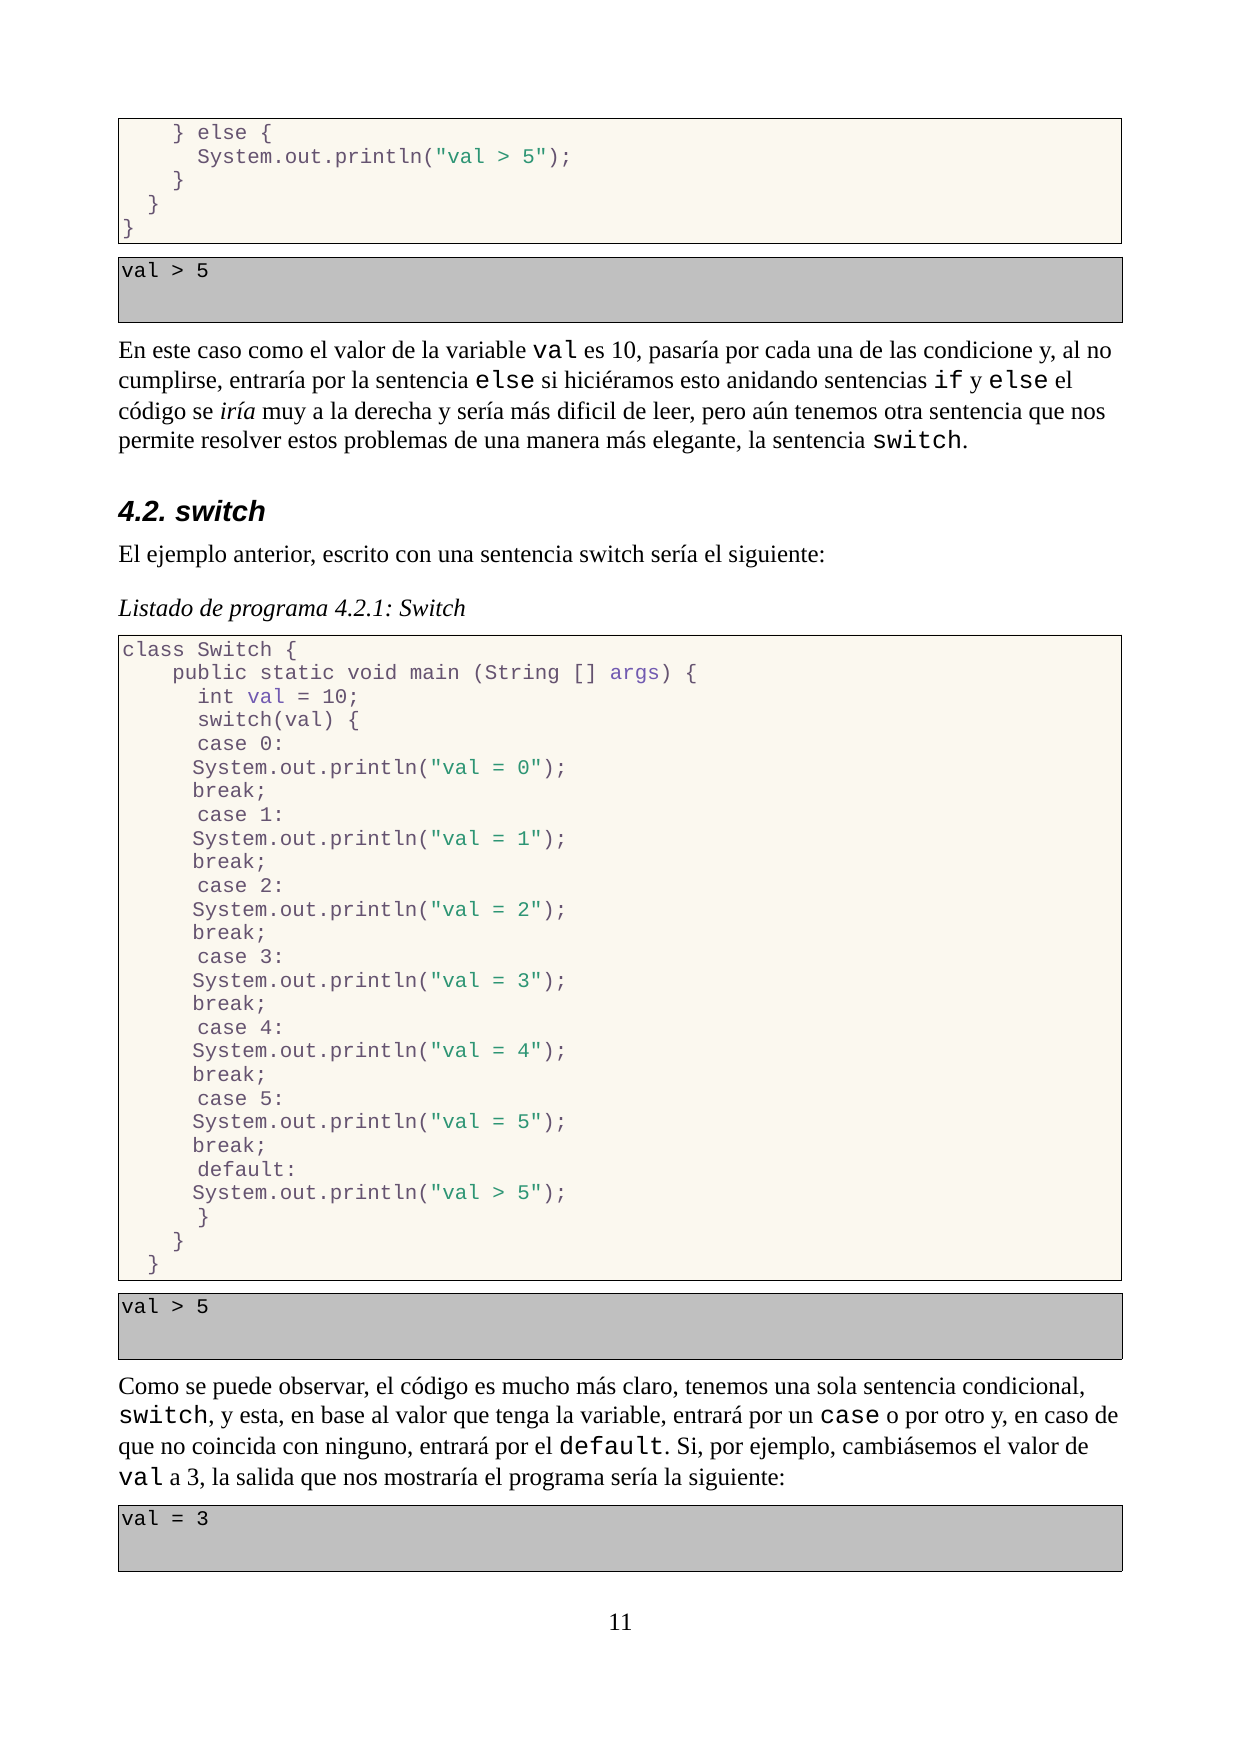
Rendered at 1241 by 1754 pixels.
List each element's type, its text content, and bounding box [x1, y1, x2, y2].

list Listado de programa 4.2.1: Switch [118, 593, 1122, 622]
text System.out.println("val = 3"); [119, 966, 1121, 989]
text break; [119, 1060, 1121, 1084]
text System.out.println("val > 5"); [119, 1178, 1121, 1202]
text case 5: [119, 1084, 1121, 1107]
text class Switch { [119, 636, 1121, 658]
text break; [119, 989, 1121, 1013]
text val > 5 [119, 1294, 1122, 1320]
text break; [119, 918, 1121, 942]
text El ejemplo anterior, escrito con una sentencia switch sería el siguiente: [118, 539, 1122, 568]
text En este caso como el valor de la variable val es 10, pasaría por cada una de las condicione y, al no cumplirse, entraría por la sentencia else si hiciéramos esto anidando sentencias if y else el código se iría muy a la derecha y sería más dificil de leer, pero aún tenemos otra sentencia que nos permite resolver estos problemas de una manera más elegante, la sentencia switch. [118, 335, 1122, 456]
text Como se puede observar, el código es mucho más claro, tenemos una sola sentencia condicional, switch, y esta, en base al valor que tenga la variable, entrará por un case o por otro y, en caso de que no coincida con ninguno, entrará por el default. Si, por ejemplo, cambiásemos el valor de val a 3, la salida que nos mostraría el programa sería la siguiente: [118, 1371, 1122, 1493]
text System.out.println("val > 5"); [119, 142, 1121, 165]
text System.out.println("val = 5"); [119, 1107, 1121, 1131]
text System.out.println("val = 1"); [119, 824, 1121, 847]
text case 1: [119, 800, 1121, 824]
text } [119, 189, 1121, 213]
text int val = 10; [119, 682, 1121, 706]
text } [119, 213, 1121, 243]
text } [119, 1202, 1121, 1226]
text default: [119, 1155, 1121, 1178]
text break; [119, 1131, 1121, 1155]
text break; [119, 847, 1121, 871]
text case 0: [119, 729, 1121, 753]
text } [119, 1249, 1121, 1280]
text public static void main (String [] args) { [119, 658, 1121, 682]
text } [119, 1226, 1121, 1249]
text case 4: [119, 1013, 1121, 1037]
text System.out.println("val = 4"); [119, 1037, 1121, 1060]
text case 3: [119, 942, 1121, 966]
text val > 5 [119, 258, 1122, 283]
subtitle switch [118, 493, 1122, 527]
text switch(val) { [119, 706, 1121, 729]
text break; [119, 776, 1121, 800]
text } else { [119, 119, 1121, 142]
text System.out.println("val = 0"); [119, 753, 1121, 776]
text System.out.println("val = 2"); [119, 895, 1121, 918]
text val = 3 [119, 1506, 1122, 1532]
text } [119, 165, 1121, 189]
text case 2: [119, 871, 1121, 895]
